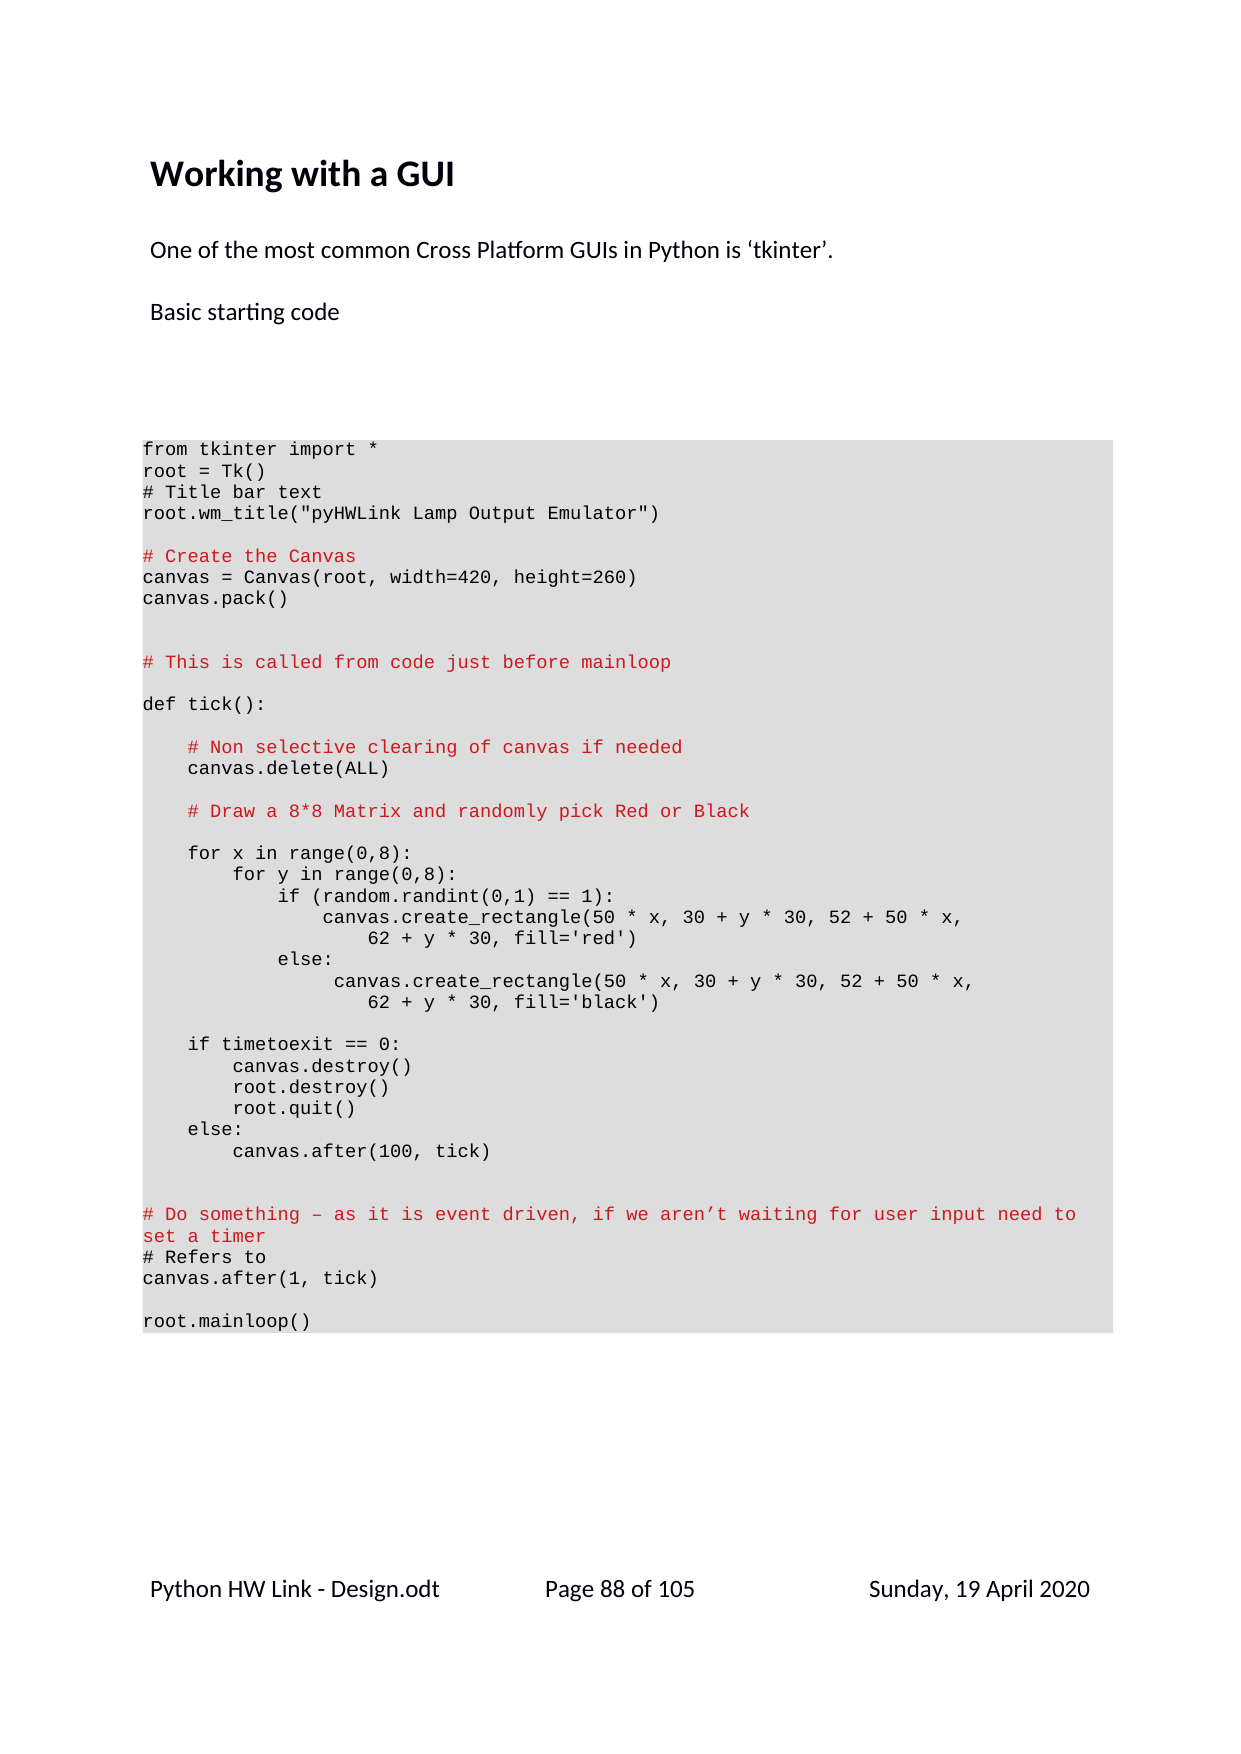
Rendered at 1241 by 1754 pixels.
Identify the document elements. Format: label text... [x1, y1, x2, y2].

text One of the most common Cross Platform GUIs in Python is ‘tkinter’. [150, 235, 1090, 265]
text Basic starting code [150, 296, 1090, 326]
subtitle Working with a GUI [150, 150, 1090, 196]
